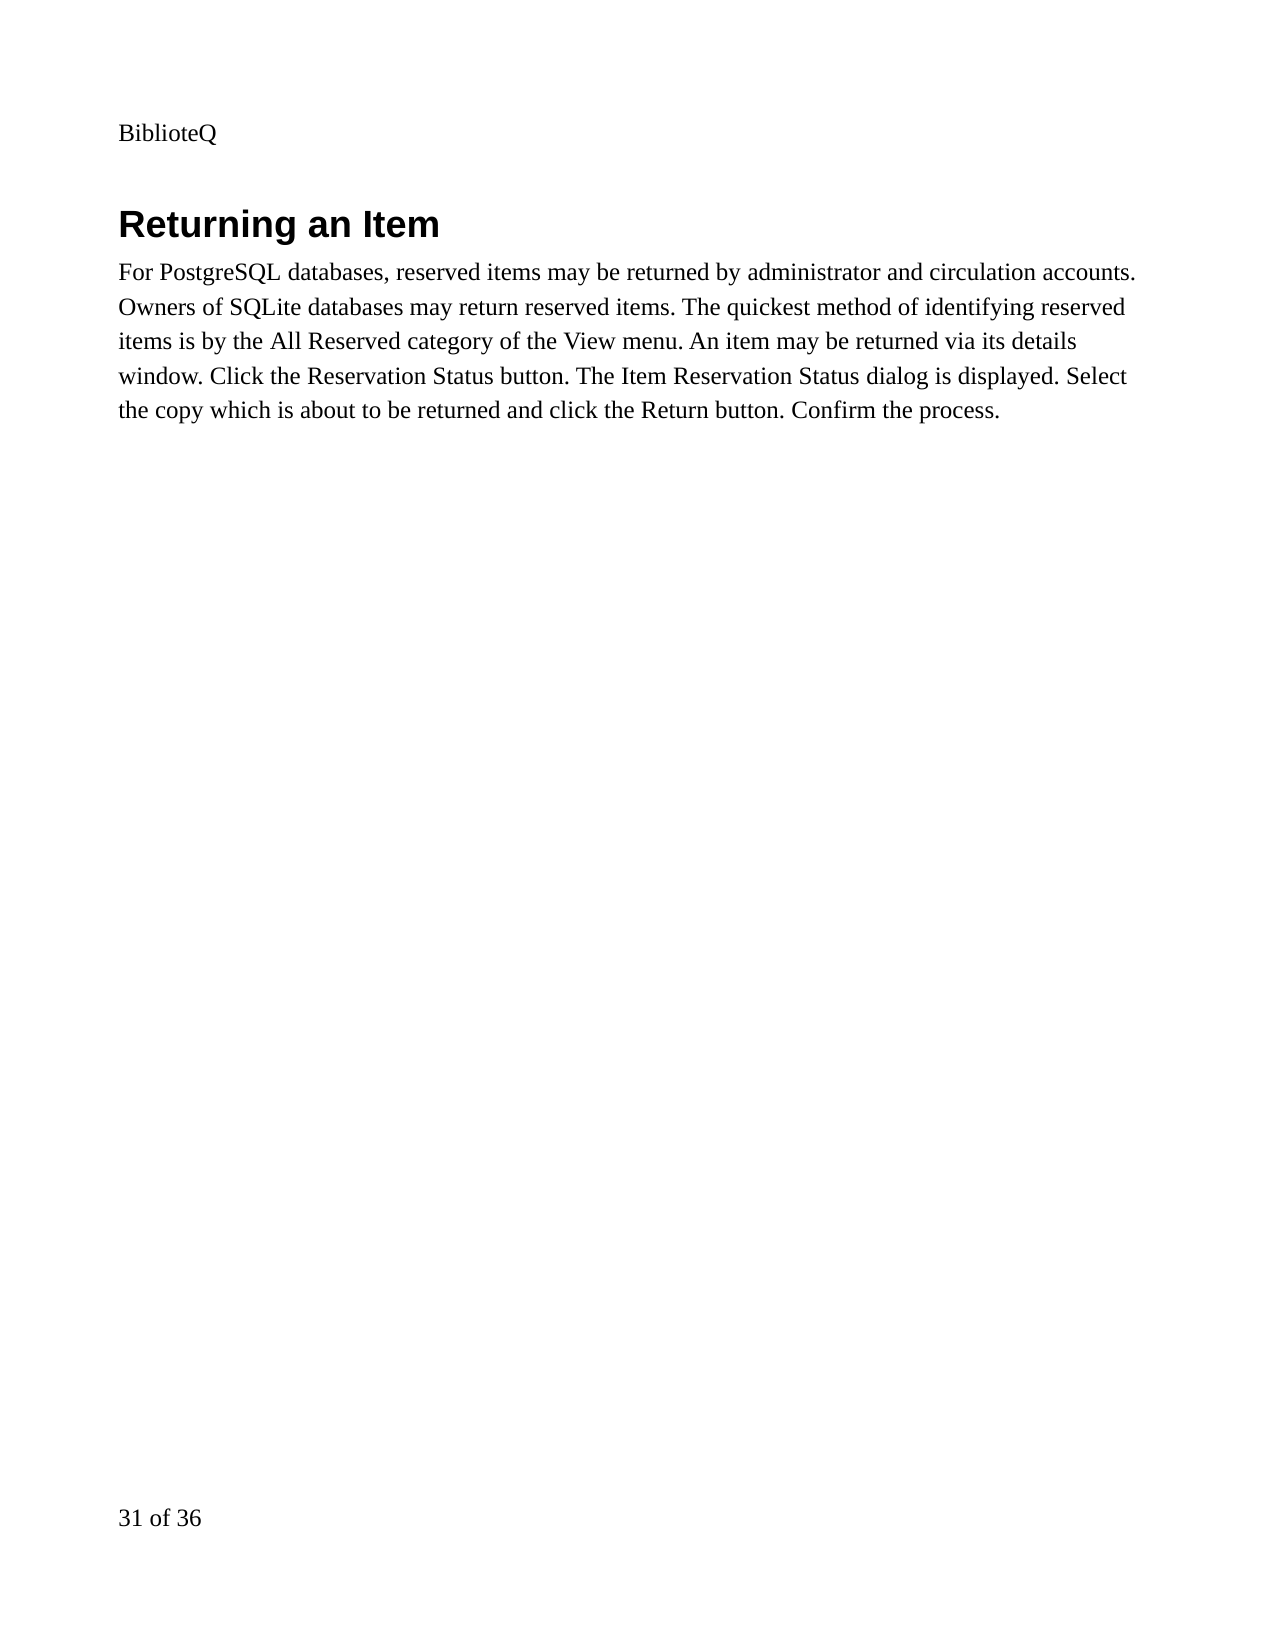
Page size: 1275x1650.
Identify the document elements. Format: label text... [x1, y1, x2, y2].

subtitle Returning an Item [118, 201, 1157, 245]
text For PostgreSQL databases, reserved items may be returned by administrator and circulation accounts. Owners of SQLite databases may return reserved items. The quickest method of identifying reserved items is by the All Reserved category of the View menu. An item may be returned via its details window. Click the Reservation Status button. The Item Reservation Status dialog is displayed. Select the copy which is about to be returned and click the Return button. Confirm the process. [118, 257, 1157, 424]
